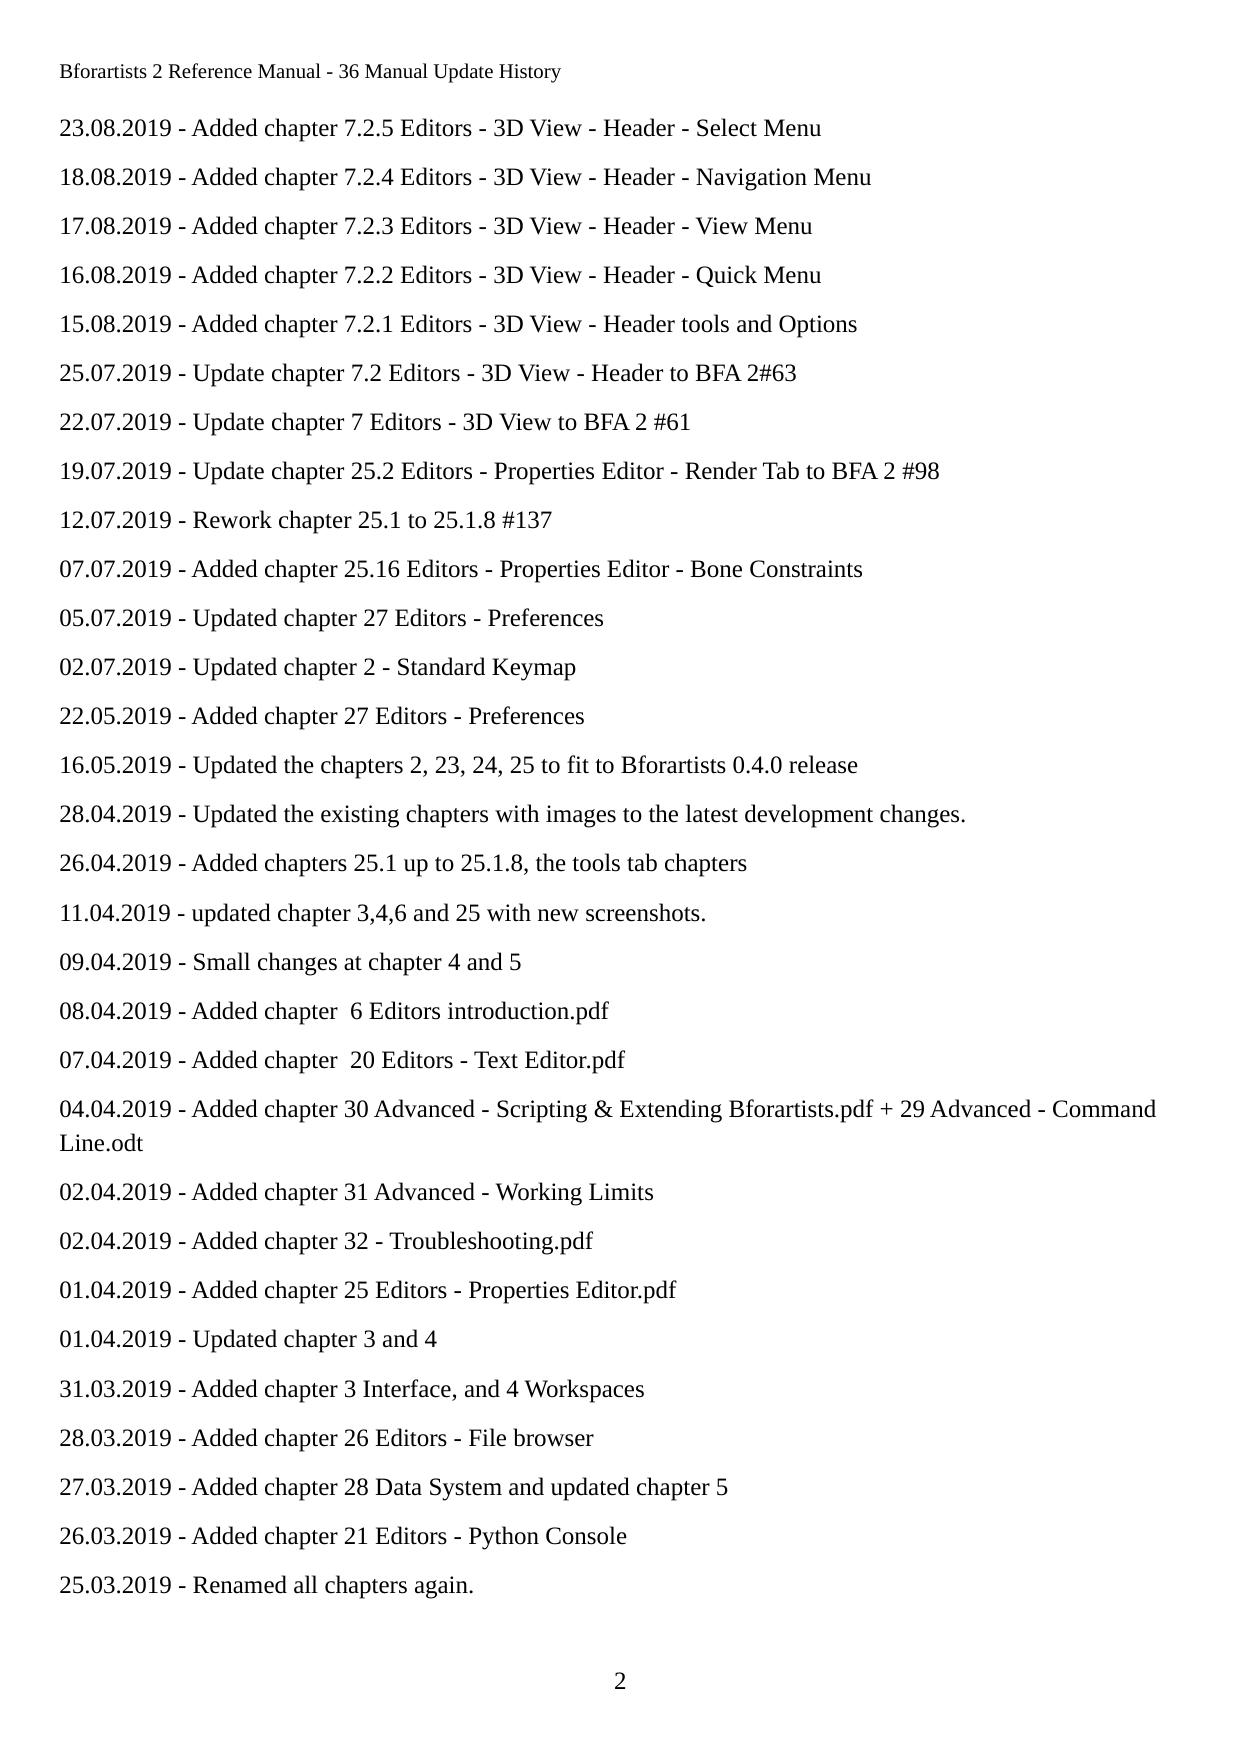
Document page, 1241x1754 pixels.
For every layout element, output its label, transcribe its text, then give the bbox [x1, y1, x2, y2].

text 04.04.2019 - Added chapter 30 Advanced - Scripting & Extending Bforartists.pdf + 29 Advanced - Command Line.odt [59, 1094, 1181, 1157]
text 08.04.2019 - Added chapter 6 Editors introduction.pdf [59, 996, 1181, 1024]
text 23.08.2019 - Added chapter 7.2.5 Editors - 3D View - Header - Select Menu [59, 113, 1181, 141]
text 02.04.2019 - Added chapter 32 - Troubleshooting.pdf [59, 1226, 1181, 1255]
text 07.04.2019 - Added chapter 20 Editors - Text Editor.pdf [59, 1045, 1181, 1073]
text 16.05.2019 - Updated the chapters 2, 23, 24, 25 to fit to Bforartists 0.4.0 release [59, 750, 1181, 779]
text 07.07.2019 - Added chapter 25.16 Editors - Properties Editor - Bone Constraints [59, 554, 1181, 583]
text 11.04.2019 - updated chapter 3,4,6 and 25 with new screenshots. [59, 898, 1181, 926]
text 12.07.2019 - Rework chapter 25.1 to 25.1.8 #137 [59, 505, 1181, 534]
text 15.08.2019 - Added chapter 7.2.1 Editors - 3D View - Header tools and Options [59, 309, 1181, 338]
text 05.07.2019 - Updated chapter 27 Editors - Preferences [59, 603, 1181, 632]
text 31.03.2019 - Added chapter 3 Interface, and 4 Workspaces [59, 1374, 1181, 1402]
text 28.03.2019 - Added chapter 26 Editors - File browser [59, 1423, 1181, 1451]
text 25.07.2019 - Update chapter 7.2 Editors - 3D View - Header to BFA 2#63 [59, 358, 1181, 387]
text 18.08.2019 - Added chapter 7.2.4 Editors - 3D View - Header - Navigation Menu [59, 162, 1181, 190]
text 19.07.2019 - Update chapter 25.2 Editors - Properties Editor - Render Tab to BFA 2 #98 [59, 456, 1181, 485]
text 25.03.2019 - Renamed all chapters again. [59, 1570, 1181, 1599]
text 26.03.2019 - Added chapter 21 Editors - Python Console [59, 1521, 1181, 1549]
text 22.05.2019 - Added chapter 27 Editors - Preferences [59, 701, 1181, 730]
text 28.04.2019 - Updated the existing chapters with images to the latest development changes. [59, 799, 1181, 828]
text 09.04.2019 - Small changes at chapter 4 and 5 [59, 947, 1181, 975]
text 17.08.2019 - Added chapter 7.2.3 Editors - 3D View - Header - View Menu [59, 211, 1181, 239]
text 02.04.2019 - Added chapter 31 Advanced - Working Limits [59, 1177, 1181, 1206]
text 22.07.2019 - Update chapter 7 Editors - 3D View to BFA 2 #61 [59, 407, 1181, 436]
text 01.04.2019 - Updated chapter 3 and 4 [59, 1324, 1181, 1353]
text 27.03.2019 - Added chapter 28 Data System and updated chapter 5 [59, 1472, 1181, 1501]
text 26.04.2019 - Added chapters 25.1 up to 25.1.8, the tools tab chapters [59, 848, 1181, 877]
text 16.08.2019 - Added chapter 7.2.2 Editors - 3D View - Header - Quick Menu [59, 260, 1181, 288]
text 01.04.2019 - Added chapter 25 Editors - Properties Editor.pdf [59, 1276, 1181, 1304]
text 02.07.2019 - Updated chapter 2 - Standard Keymap [59, 652, 1181, 681]
